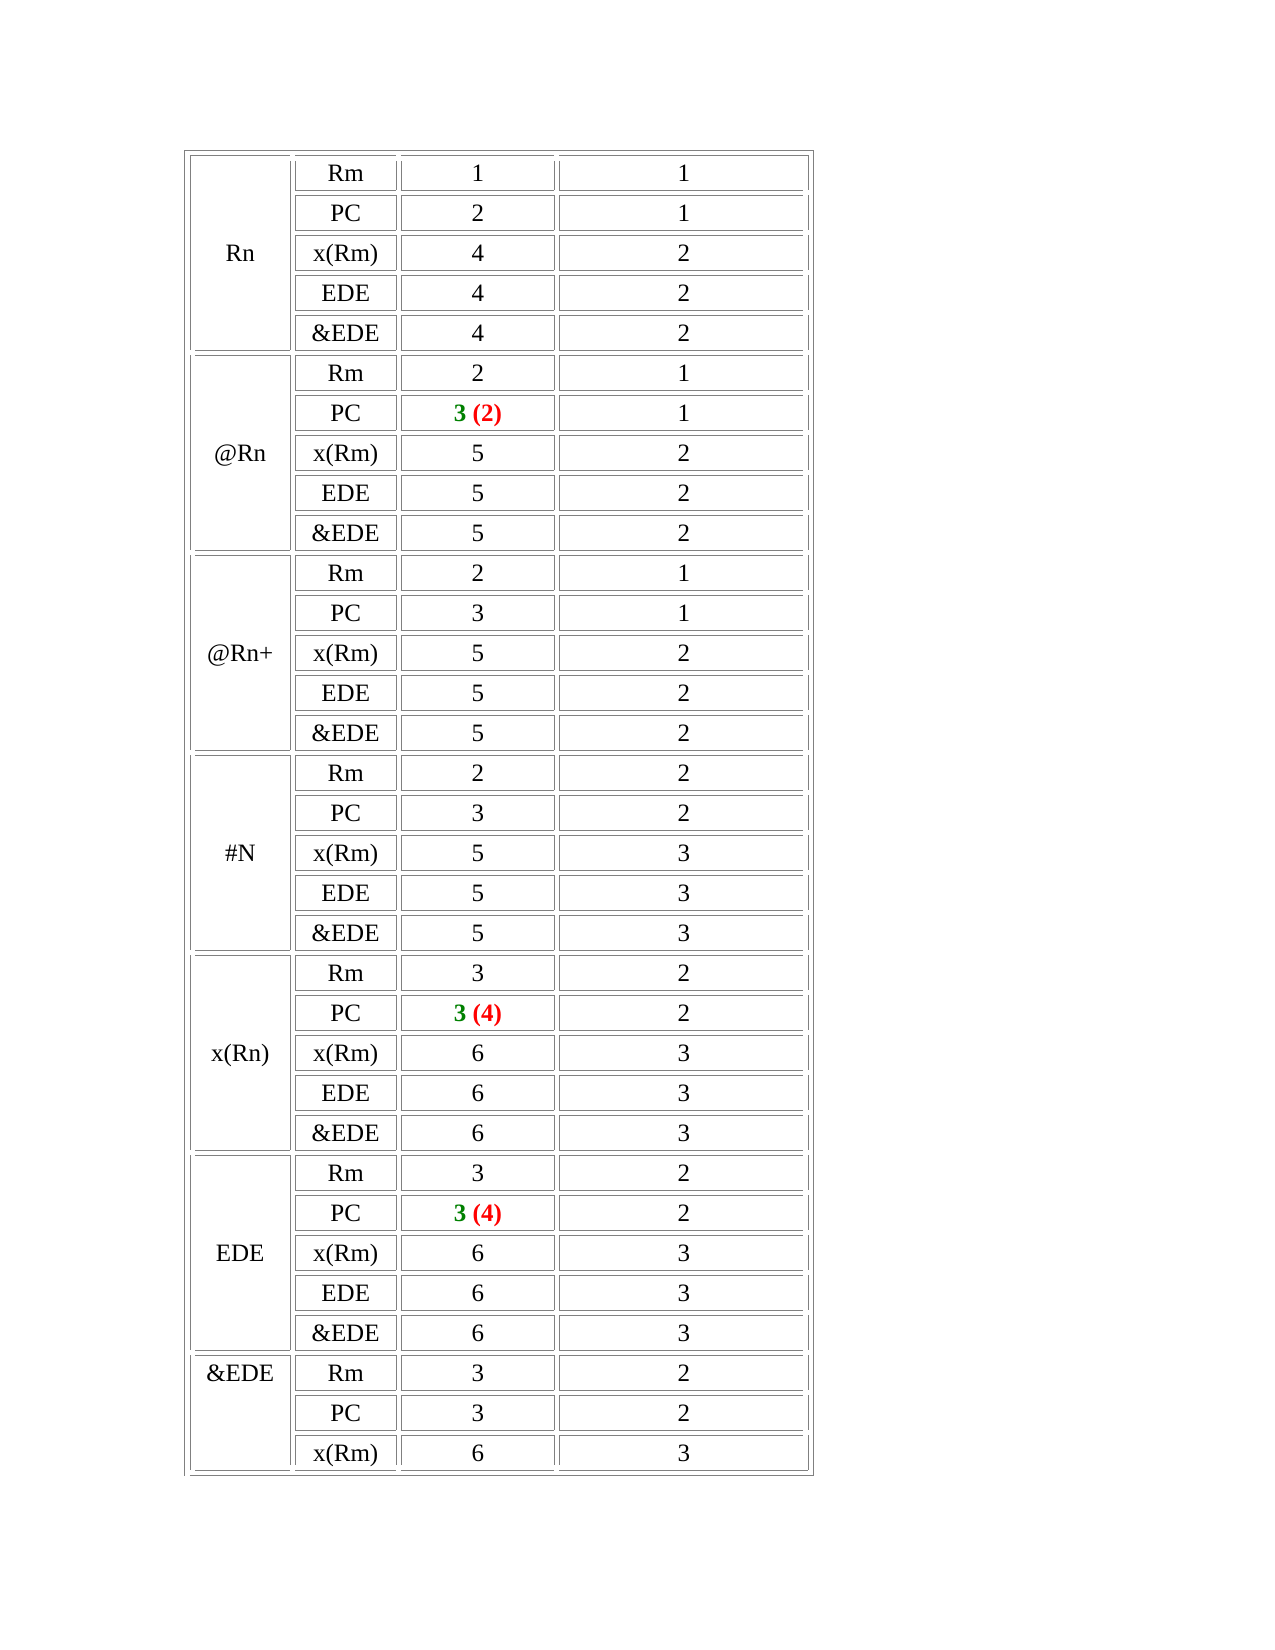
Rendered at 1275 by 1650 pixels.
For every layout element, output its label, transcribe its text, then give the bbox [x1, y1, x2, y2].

table_cell 3 [398, 1350, 557, 1390]
table_cell x(Rm) [293, 1430, 398, 1470]
table_cell 6 [398, 1030, 557, 1070]
table_cell 5 [398, 670, 557, 710]
table_cell &EDE [293, 1310, 398, 1350]
table_cell x(Rm) [293, 1230, 398, 1270]
table_cell 3 [398, 1150, 557, 1190]
table_cell 2 [557, 510, 811, 550]
table_cell x(Rm) [293, 230, 398, 270]
table_cell 2 [557, 1150, 811, 1190]
table_cell 2 [557, 430, 811, 470]
table_cell 3 [557, 1310, 811, 1350]
table_cell PC [293, 1390, 398, 1430]
table_cell 5 [398, 710, 557, 750]
table_cell 3 [398, 1390, 557, 1430]
table_cell EDE [293, 670, 398, 710]
table_cell 6 [398, 1270, 557, 1310]
table_cell 3 [557, 1430, 811, 1470]
table_cell 2 [557, 230, 811, 270]
table_cell 6 [398, 1070, 557, 1110]
table_cell 2 [557, 270, 811, 310]
table_cell 3 [398, 790, 557, 830]
table_cell 3 (4) [398, 990, 557, 1030]
table_cell Rm [293, 550, 398, 590]
table_cell EDE [187, 1150, 293, 1350]
table_cell 2 [557, 750, 811, 790]
table_cell &EDE [293, 910, 398, 950]
table_cell 5 [398, 910, 557, 950]
table_cell 1 [557, 550, 811, 590]
table_cell x(Rn) [187, 950, 293, 1150]
table_cell 5 [398, 510, 557, 550]
table_cell x(Rm) [293, 1030, 398, 1070]
table_cell 2 [557, 1350, 811, 1390]
table_cell 3 [557, 1110, 811, 1150]
table_cell 3 [398, 950, 557, 990]
table_cell &EDE [293, 1110, 398, 1150]
table_cell 5 [398, 870, 557, 910]
table_cell 5 [398, 630, 557, 670]
table_cell Rm [293, 151, 398, 190]
table_cell 4 [398, 230, 557, 270]
table_cell 3 [557, 1270, 811, 1310]
table_cell Rm [293, 350, 398, 390]
table_cell 3 [398, 590, 557, 630]
table_cell 6 [398, 1430, 557, 1470]
table_cell EDE [293, 470, 398, 510]
table_cell PC [293, 990, 398, 1030]
table_cell &EDE [293, 510, 398, 550]
table_cell 2 [398, 190, 557, 230]
table_cell 2 [557, 790, 811, 830]
table_cell 3 [557, 1230, 811, 1270]
table_cell 2 [398, 350, 557, 390]
table_cell 2 [557, 950, 811, 990]
table_cell EDE [293, 270, 398, 310]
table_cell 2 [557, 990, 811, 1030]
table_cell x(Rm) [293, 830, 398, 870]
table_cell EDE [293, 1270, 398, 1310]
table_cell 3 (4) [398, 1190, 557, 1230]
table_cell 6 [398, 1230, 557, 1270]
table_cell 3 (2) [398, 390, 557, 430]
table_cell 5 [398, 830, 557, 870]
table_cell 3 [557, 1070, 811, 1110]
table_cell 3 [557, 910, 811, 950]
table_cell PC [293, 790, 398, 830]
table_cell 1 [557, 151, 811, 190]
table_cell 2 [557, 670, 811, 710]
table_cell EDE [293, 870, 398, 910]
table_cell EDE [293, 1070, 398, 1110]
table_cell #N [187, 750, 293, 950]
table_cell Rm [293, 1350, 398, 1390]
table_cell 6 [398, 1110, 557, 1150]
table_cell 1 [557, 590, 811, 630]
table_cell PC [293, 390, 398, 430]
table_cell x(Rm) [293, 630, 398, 670]
table_cell 1 [398, 151, 557, 190]
table_cell @Rn+ [187, 550, 293, 750]
table_cell 4 [398, 270, 557, 310]
table_cell &EDE [187, 1350, 293, 1470]
table_cell 5 [398, 470, 557, 510]
table_cell 2 [557, 710, 811, 750]
table_cell PC [293, 190, 398, 230]
table_cell 2 [398, 550, 557, 590]
table_cell Rm [293, 1150, 398, 1190]
table_cell 1 [557, 190, 811, 230]
table_cell Rm [293, 950, 398, 990]
table_cell @Rn [187, 350, 293, 550]
table_cell 2 [557, 1390, 811, 1430]
table_cell &EDE [293, 310, 398, 350]
table_cell 2 [398, 750, 557, 790]
table_cell 3 [557, 830, 811, 870]
table_cell Rn [187, 151, 293, 350]
table_cell Rm [293, 750, 398, 790]
table_cell PC [293, 590, 398, 630]
table_cell 2 [557, 630, 811, 670]
table_cell 2 [557, 1190, 811, 1230]
table_cell &EDE [293, 710, 398, 750]
table_cell 6 [398, 1310, 557, 1350]
table_cell PC [293, 1190, 398, 1230]
table_cell 5 [398, 430, 557, 470]
table_cell 3 [557, 870, 811, 910]
table_cell 1 [557, 350, 811, 390]
table_cell 1 [557, 390, 811, 430]
table_cell 2 [557, 310, 811, 350]
table_cell x(Rm) [293, 430, 398, 470]
table_cell 3 [557, 1030, 811, 1070]
table_cell 2 [557, 470, 811, 510]
table_cell 4 [398, 310, 557, 350]
